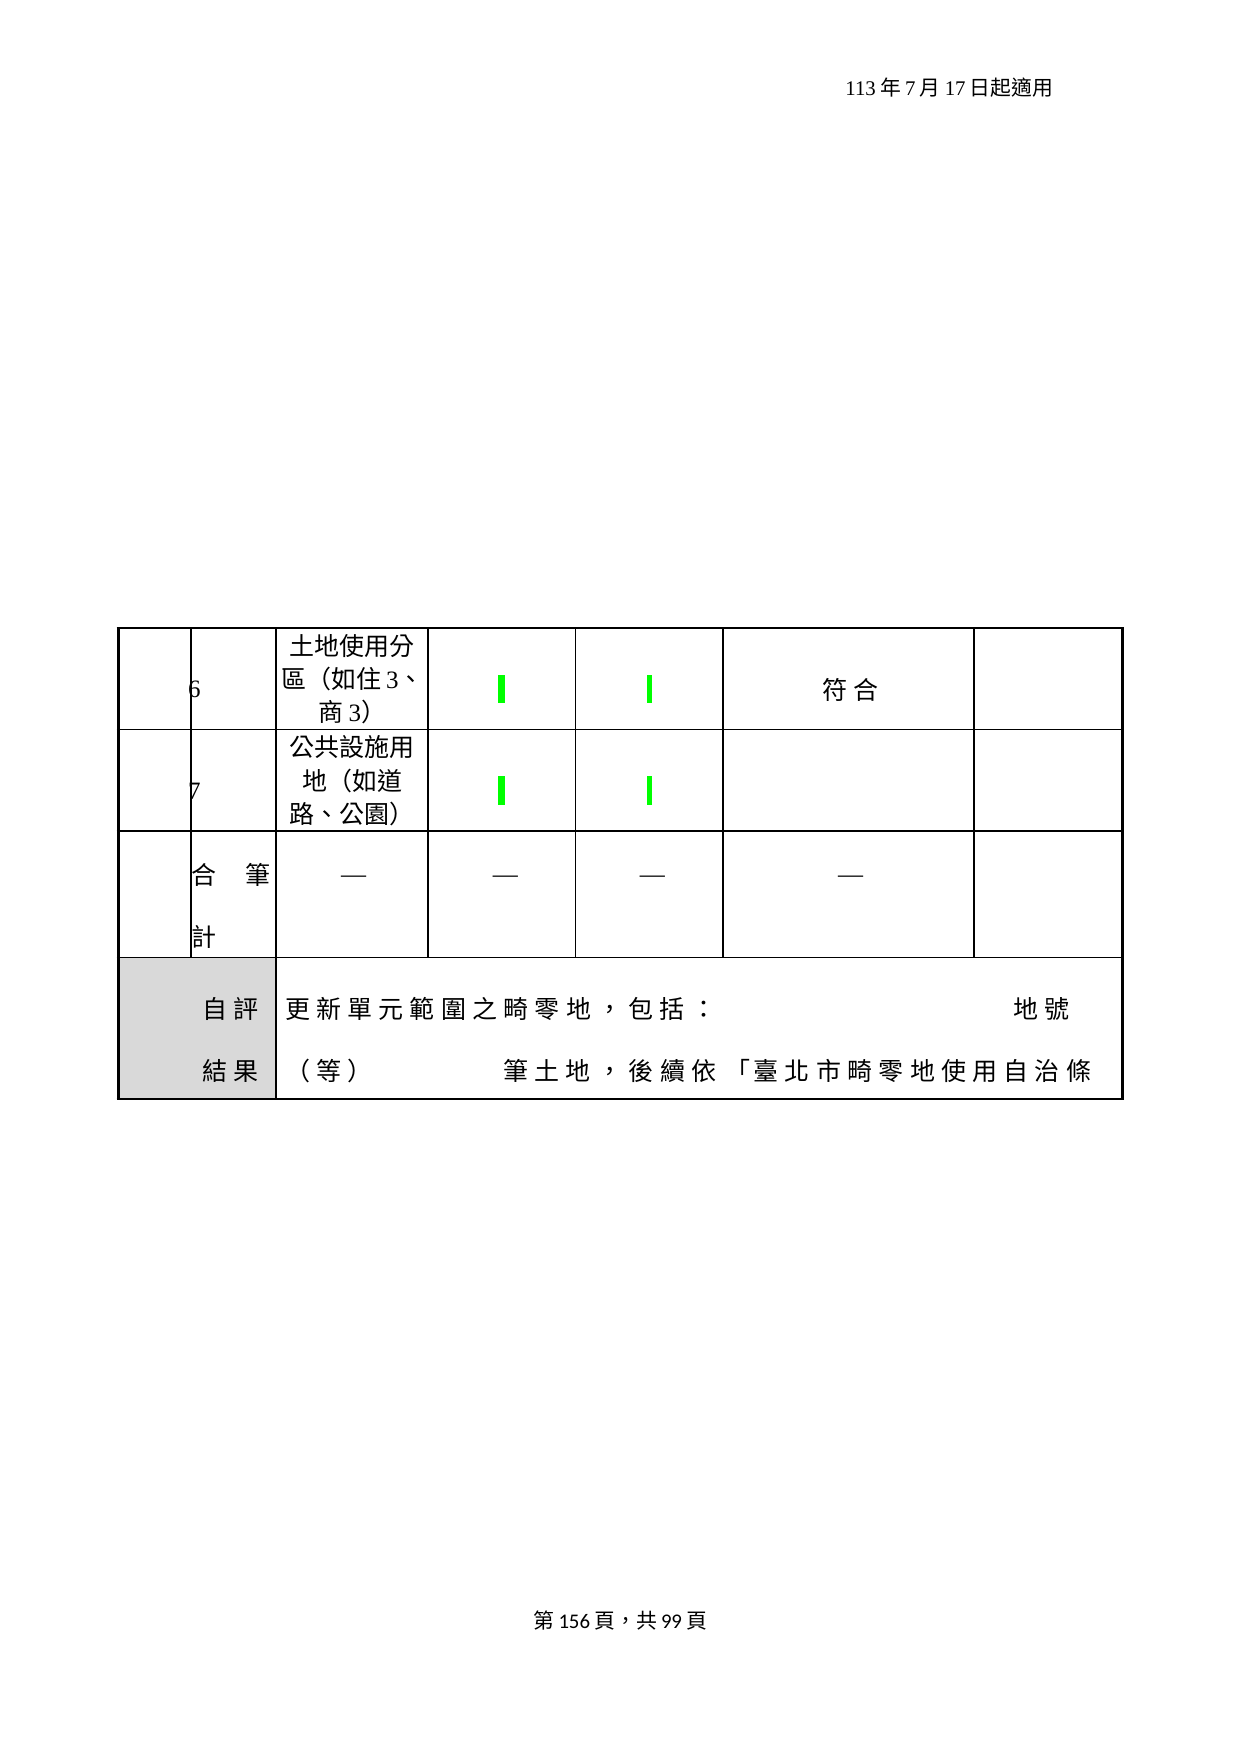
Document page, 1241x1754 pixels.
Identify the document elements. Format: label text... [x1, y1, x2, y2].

table_cell — [724, 832, 973, 957]
table_cell [192, 730, 275, 830]
table_cell — [576, 832, 722, 957]
table_cell [576, 730, 722, 830]
table_cell 6 [120, 629, 190, 728]
table_cell [975, 629, 1121, 728]
table_cell — [429, 832, 575, 957]
table_cell 公共設施用地（如道路、公園） [277, 730, 427, 830]
table_cell [975, 730, 1121, 830]
table_cell [975, 832, 1121, 957]
table_cell [576, 629, 722, 728]
table_cell 符合 [724, 629, 973, 728]
table_cell — [277, 832, 427, 957]
table_cell 筆 [192, 832, 275, 957]
table_cell [724, 730, 973, 830]
table_cell [429, 629, 575, 728]
table_cell 自評結果 [120, 958, 275, 1098]
table_cell 合計 [120, 832, 190, 957]
table_cell 更新單元範圍之畸零地，包括： 地號（等） 筆土地，後續依「臺北市畸零地使用自治條 [277, 958, 1121, 1098]
table_cell 7 [120, 730, 190, 830]
table_cell [192, 629, 275, 728]
table_cell 土地使用分區（如住3、商3） [277, 629, 427, 728]
table_cell [429, 730, 575, 830]
